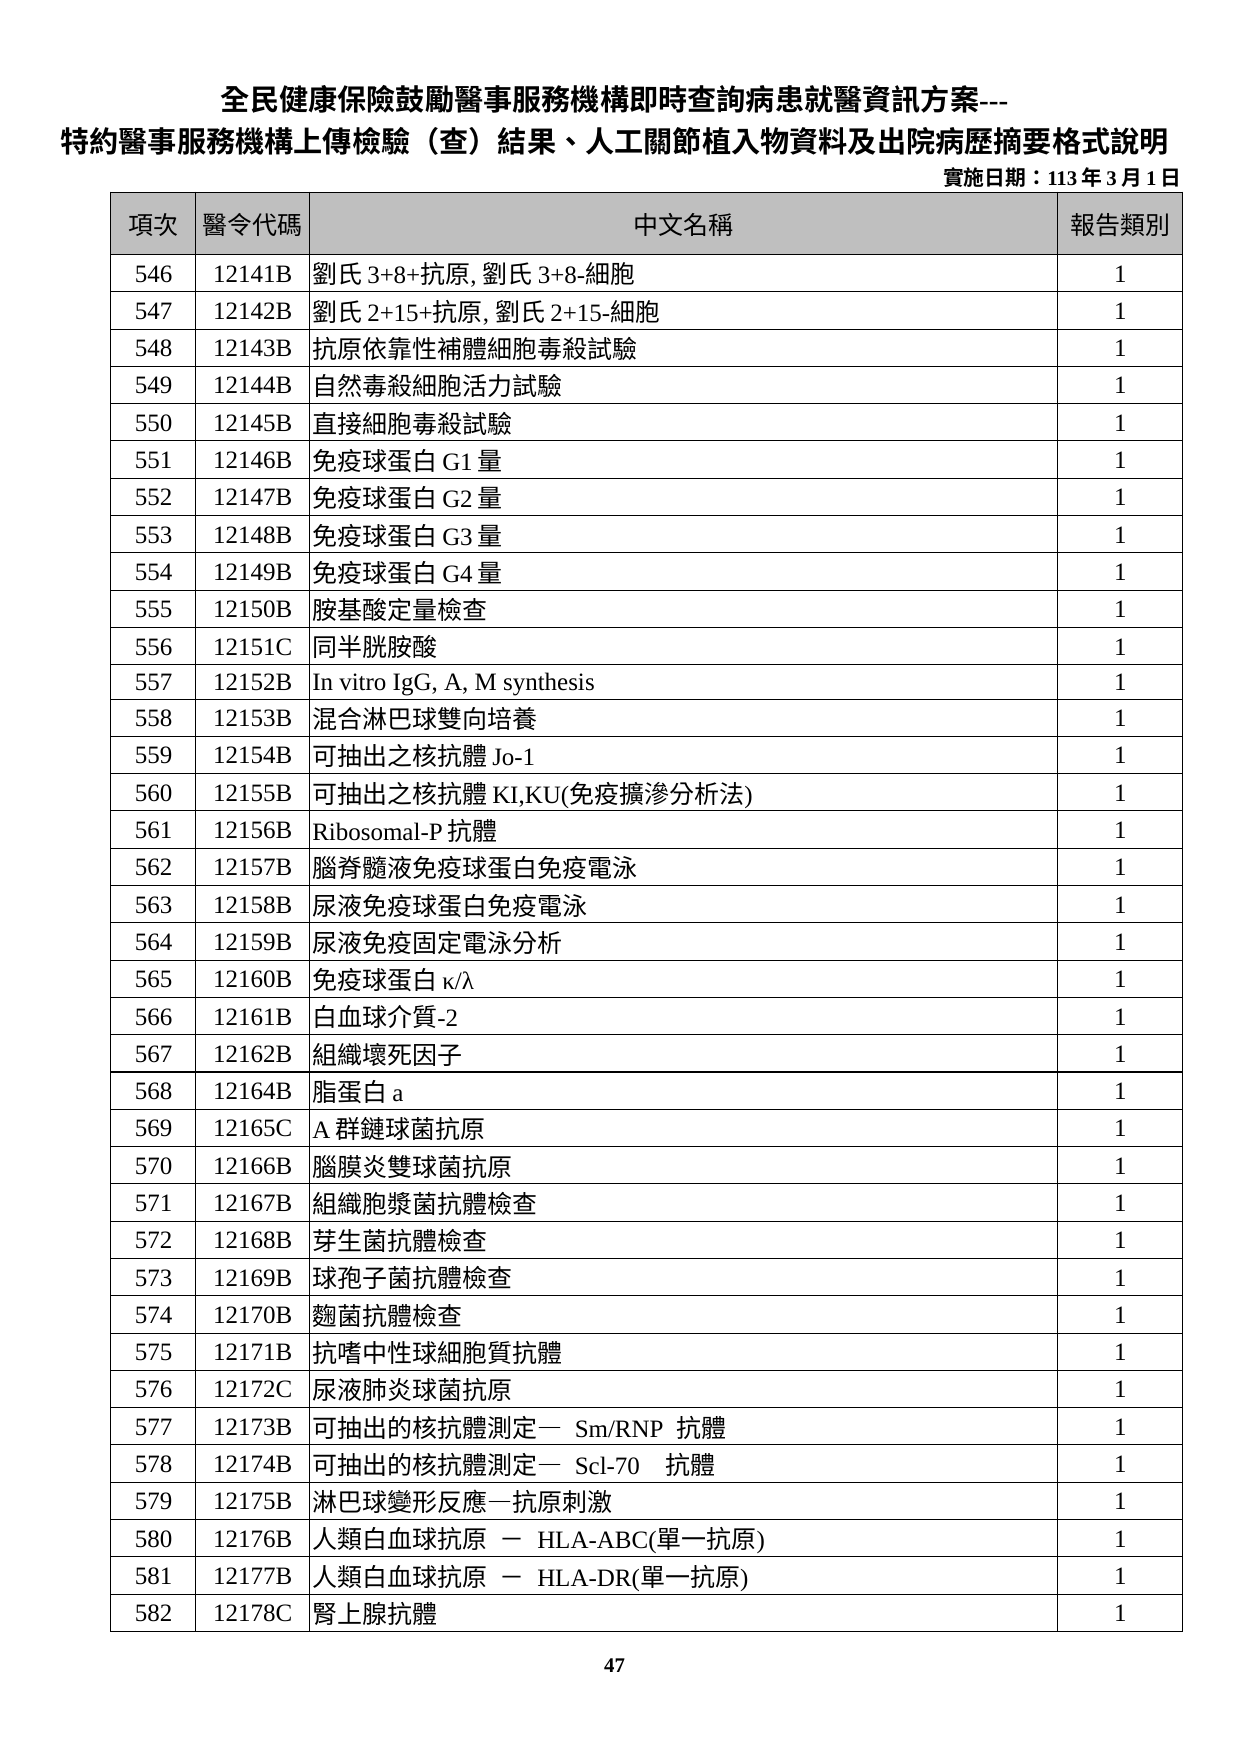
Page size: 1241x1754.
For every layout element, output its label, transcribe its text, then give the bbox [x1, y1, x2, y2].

table_cell 1 [1058, 1445, 1182, 1482]
table_cell 571 [111, 1184, 195, 1221]
table_cell 可抽出之核抗體Jo-1 [310, 737, 1057, 773]
table_cell 551 [111, 441, 195, 478]
table_cell 12172C [196, 1371, 309, 1407]
table_cell 1 [1058, 1483, 1182, 1519]
table_cell 1 [1058, 1184, 1182, 1221]
table_cell 1 [1058, 591, 1182, 627]
table_cell 548 [111, 330, 195, 366]
table_cell 555 [111, 591, 195, 627]
table_cell 12153B [196, 700, 309, 736]
table_cell 546 [111, 255, 195, 291]
table_cell 組織壞死因子 [310, 1035, 1057, 1071]
table_cell 免疫球蛋白G2量 [310, 479, 1057, 515]
table_cell 1 [1058, 553, 1182, 589]
table_cell 1 [1058, 737, 1182, 773]
table_cell 574 [111, 1296, 195, 1332]
table_cell 568 [111, 1073, 195, 1109]
table_cell 558 [111, 700, 195, 736]
table_cell 1 [1058, 1259, 1182, 1295]
table_cell 12168B [196, 1222, 309, 1258]
table_cell 575 [111, 1334, 195, 1370]
table_cell 12158B [196, 886, 309, 922]
table_cell 人類白血球抗原 － HLA-DR(單一抗原) [310, 1557, 1057, 1593]
table_cell 芽生菌抗體檢查 [310, 1222, 1057, 1258]
table_cell 1 [1058, 1147, 1182, 1183]
table_cell 12149B [196, 553, 309, 589]
table_cell 抗嗜中性球細胞質抗體 [310, 1334, 1057, 1370]
table_cell 580 [111, 1520, 195, 1556]
table_cell 12145B [196, 404, 309, 440]
table_cell 1 [1058, 886, 1182, 922]
table_cell 561 [111, 811, 195, 848]
table_cell 582 [111, 1595, 195, 1631]
table_cell 12176B [196, 1520, 309, 1556]
table_cell 12161B [196, 998, 309, 1034]
table_cell 1 [1058, 774, 1182, 810]
table_cell 組織胞漿菌抗體檢查 [310, 1184, 1057, 1221]
table_cell 553 [111, 516, 195, 552]
table_cell 578 [111, 1445, 195, 1482]
table_cell 572 [111, 1222, 195, 1258]
table_cell 人類白血球抗原 － HLA-ABC(單一抗原) [310, 1520, 1057, 1556]
table_cell 可抽出的核抗體測定— Scl-70 抗體 [310, 1445, 1057, 1482]
table_cell 566 [111, 998, 195, 1034]
table_cell 12150B [196, 591, 309, 627]
table_cell 570 [111, 1147, 195, 1183]
table_cell 1 [1058, 479, 1182, 515]
table_cell 1 [1058, 1334, 1182, 1370]
table_cell 可抽出之核抗體KI,KU(免疫擴滲分析法) [310, 774, 1057, 810]
table_cell 12164B [196, 1073, 309, 1109]
table_cell 12175B [196, 1483, 309, 1519]
table_cell 565 [111, 961, 195, 997]
table_cell 麴菌抗體檢查 [310, 1296, 1057, 1332]
table_cell 1 [1058, 628, 1182, 664]
table_cell 1 [1058, 255, 1182, 291]
table_cell 564 [111, 923, 195, 959]
table_cell 554 [111, 553, 195, 589]
table_cell 劉氏2+15+抗原, 劉氏2+15-細胞 [310, 292, 1057, 328]
table_cell 1 [1058, 1557, 1182, 1593]
table_cell 尿液免疫固定電泳分析 [310, 923, 1057, 959]
table_cell 562 [111, 849, 195, 885]
table_cell 12146B [196, 441, 309, 478]
table_cell 尿液免疫球蛋白免疫電泳 [310, 886, 1057, 922]
table_cell 12174B [196, 1445, 309, 1482]
table_cell A群鏈球菌抗原 [310, 1110, 1057, 1146]
table_cell 12173B [196, 1408, 309, 1444]
table_cell 腦脊髓液免疫球蛋白免疫電泳 [310, 849, 1057, 885]
table_cell 同半胱胺酸 [310, 628, 1057, 664]
table_cell 1 [1058, 1073, 1182, 1109]
table_cell 556 [111, 628, 195, 664]
table_cell 550 [111, 404, 195, 440]
table_cell 12156B [196, 811, 309, 848]
table_cell 淋巴球變形反應—抗原刺激 [310, 1483, 1057, 1519]
table_cell 573 [111, 1259, 195, 1295]
table_cell 1 [1058, 1520, 1182, 1556]
table_cell 12167B [196, 1184, 309, 1221]
table_cell 567 [111, 1035, 195, 1071]
table_cell 混合淋巴球雙向培養 [310, 700, 1057, 736]
table_cell 563 [111, 886, 195, 922]
table_cell 1 [1058, 516, 1182, 552]
table_cell 脂蛋白a [310, 1073, 1057, 1109]
table_cell 1 [1058, 665, 1182, 698]
table_cell 1 [1058, 923, 1182, 959]
table_cell 1 [1058, 961, 1182, 997]
table_cell 1 [1058, 367, 1182, 403]
table_cell 1 [1058, 1296, 1182, 1332]
table_cell 557 [111, 665, 195, 698]
table_cell 可抽出的核抗體測定— Sm/RNP 抗體 [310, 1408, 1057, 1444]
table_cell 腎上腺抗體 [310, 1595, 1057, 1631]
table_cell 560 [111, 774, 195, 810]
table_header 項次 [111, 193, 195, 254]
table_cell 12144B [196, 367, 309, 403]
table_cell 1 [1058, 700, 1182, 736]
table_cell 1 [1058, 1371, 1182, 1407]
table_cell 12170B [196, 1296, 309, 1332]
table_cell 579 [111, 1483, 195, 1519]
table_cell 1 [1058, 998, 1182, 1034]
table_cell 1 [1058, 849, 1182, 885]
table_cell 1 [1058, 1595, 1182, 1631]
table_cell 552 [111, 479, 195, 515]
table_cell 1 [1058, 441, 1182, 478]
table_cell 12166B [196, 1147, 309, 1183]
table_cell 12157B [196, 849, 309, 885]
table_cell 577 [111, 1408, 195, 1444]
table_cell 1 [1058, 1110, 1182, 1146]
table_cell 1 [1058, 1035, 1182, 1071]
table_cell 12154B [196, 737, 309, 773]
table_cell 免疫球蛋白G3量 [310, 516, 1057, 552]
table_cell 12152B [196, 665, 309, 698]
table_cell 胺基酸定量檢查 [310, 591, 1057, 627]
table_cell 1 [1058, 292, 1182, 328]
table_header 中文名稱 [310, 193, 1057, 254]
table_cell 12142B [196, 292, 309, 328]
table_cell 腦膜炎雙球菌抗原 [310, 1147, 1057, 1183]
table_cell 12147B [196, 479, 309, 515]
table_cell 劉氏3+8+抗原, 劉氏3+8-細胞 [310, 255, 1057, 291]
table_cell 1 [1058, 1408, 1182, 1444]
table_cell 12159B [196, 923, 309, 959]
table_cell 抗原依靠性補體細胞毒殺試驗 [310, 330, 1057, 366]
table_cell 547 [111, 292, 195, 328]
table_cell 12165C [196, 1110, 309, 1146]
table_cell 576 [111, 1371, 195, 1407]
table_cell 12162B [196, 1035, 309, 1071]
table_cell 12160B [196, 961, 309, 997]
table_cell 尿液肺炎球菌抗原 [310, 1371, 1057, 1407]
table_cell 免疫球蛋白κ/λ [310, 961, 1057, 997]
table_cell 12155B [196, 774, 309, 810]
table_cell 12177B [196, 1557, 309, 1593]
table_header 報告類別 [1058, 193, 1182, 254]
table_cell 12143B [196, 330, 309, 366]
table_cell 12148B [196, 516, 309, 552]
table_cell 免疫球蛋白G4量 [310, 553, 1057, 589]
table_cell 1 [1058, 1222, 1182, 1258]
table_cell 1 [1058, 811, 1182, 848]
table_cell 559 [111, 737, 195, 773]
table_cell 12141B [196, 255, 309, 291]
table_cell 12171B [196, 1334, 309, 1370]
table_cell In vitro IgG, A, M synthesis [310, 665, 1057, 698]
table_cell 581 [111, 1557, 195, 1593]
table_cell 569 [111, 1110, 195, 1146]
table_cell 549 [111, 367, 195, 403]
table_cell 直接細胞毒殺試驗 [310, 404, 1057, 440]
table_cell 12178C [196, 1595, 309, 1631]
table_cell 12151C [196, 628, 309, 664]
table_cell Ribosomal-P抗體 [310, 811, 1057, 848]
table_cell 球孢子菌抗體檢查 [310, 1259, 1057, 1295]
table_cell 自然毒殺細胞活力試驗 [310, 367, 1057, 403]
table_cell 免疫球蛋白G1量 [310, 441, 1057, 478]
table_cell 12169B [196, 1259, 309, 1295]
table_cell 1 [1058, 404, 1182, 440]
table_header 醫令代碼 [196, 193, 309, 254]
table_cell 白血球介質-2 [310, 998, 1057, 1034]
table_cell 1 [1058, 330, 1182, 366]
